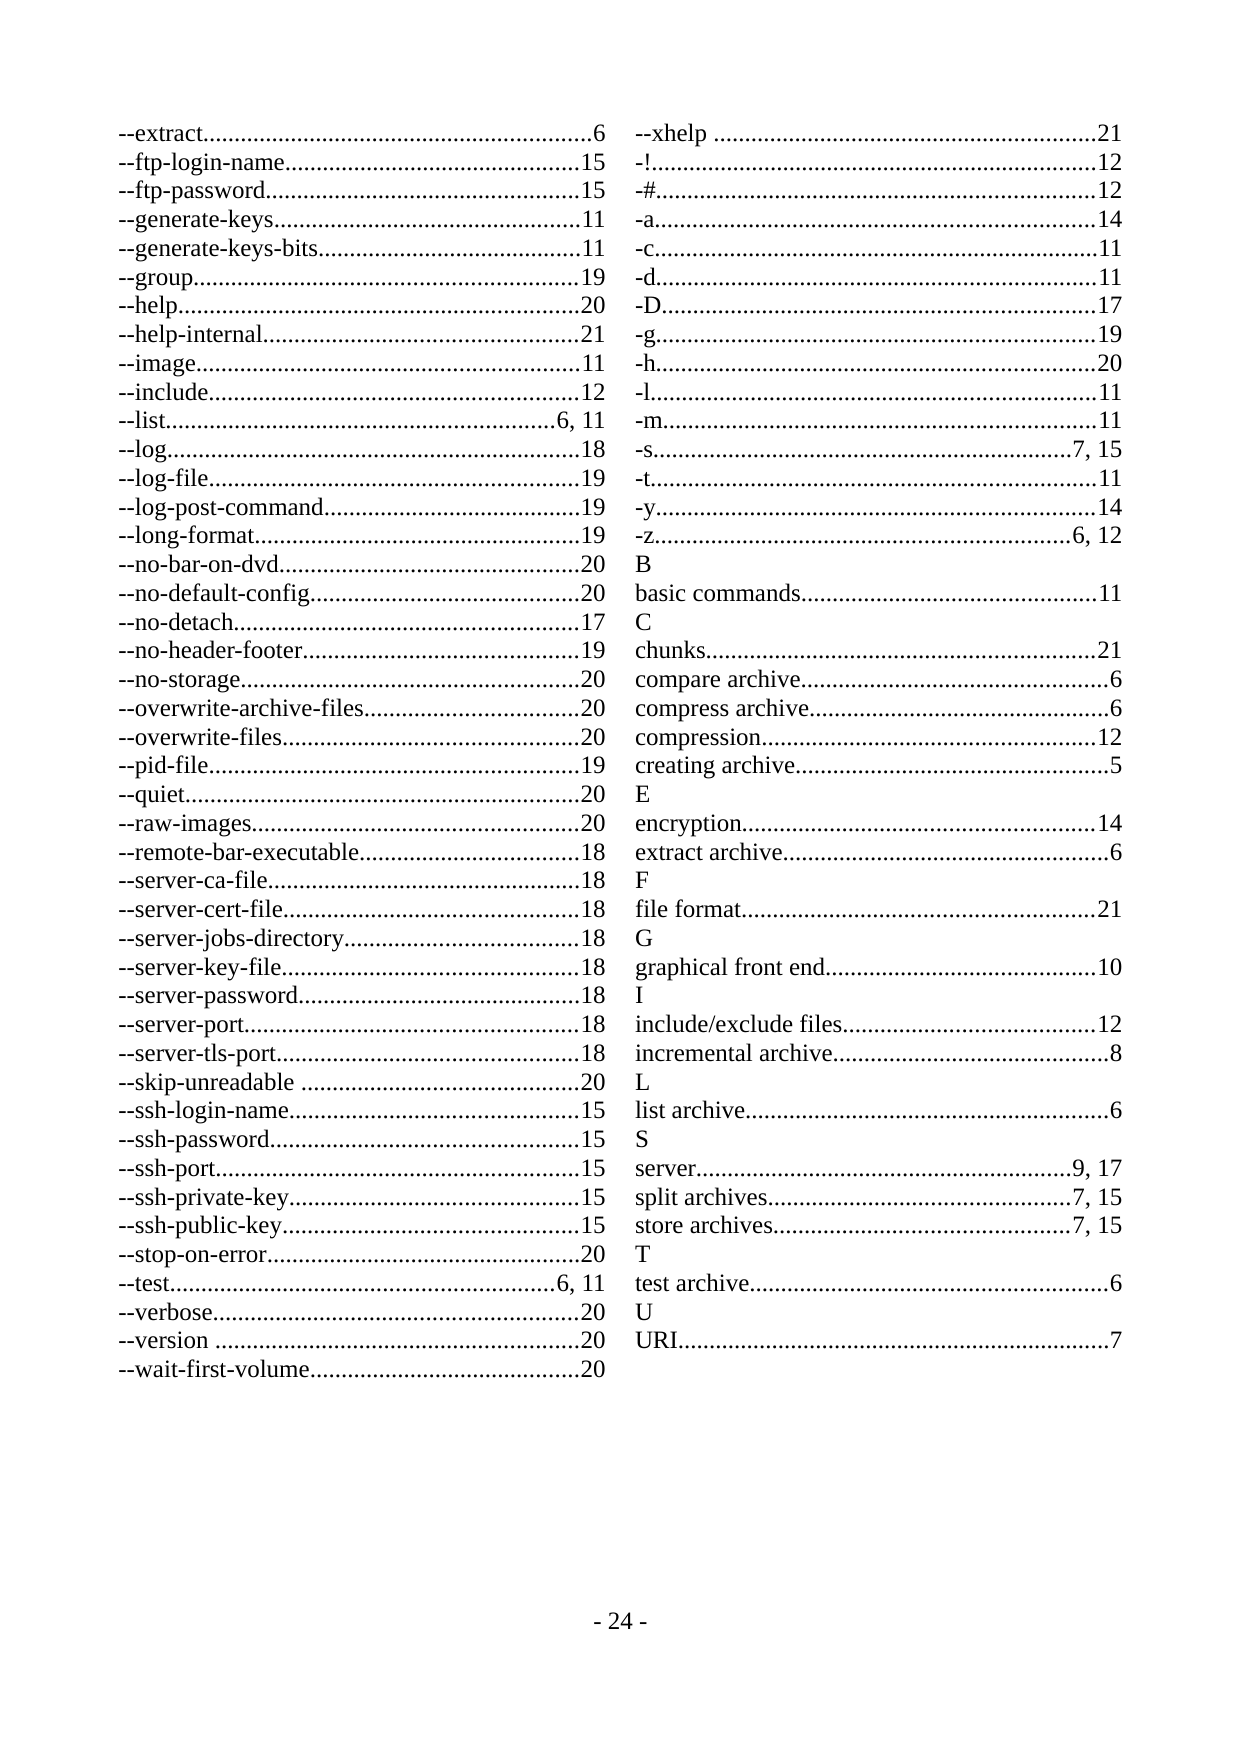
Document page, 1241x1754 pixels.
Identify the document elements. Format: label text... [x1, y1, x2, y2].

text --log-post-command 19 [118, 492, 605, 521]
text list archive 6 [635, 1096, 1122, 1124]
text --ssh-login-name 15 [118, 1096, 605, 1124]
text encryption 14 [635, 808, 1122, 837]
text -# 12 [635, 176, 1122, 204]
text store archives 7, 15 [635, 1211, 1122, 1239]
text -! 12 [635, 147, 1122, 176]
text --server-jobs-directory 18 [118, 923, 605, 952]
text graphical front end 10 [635, 952, 1122, 981]
text --server-tls-port 18 [118, 1038, 605, 1067]
text S [635, 1124, 1122, 1153]
text --group 19 [118, 262, 605, 291]
text -y 14 [635, 492, 1122, 521]
text -d 11 [635, 262, 1122, 291]
text --generate-keys-bits 11 [118, 233, 605, 262]
text --overwrite-archive-files 20 [118, 693, 605, 722]
text --no-header-footer 19 [118, 636, 605, 664]
text --quiet 20 [118, 779, 605, 808]
text --ssh-port 15 [118, 1153, 605, 1182]
text -g 19 [635, 319, 1122, 348]
text L [635, 1067, 1122, 1096]
text U [635, 1297, 1122, 1326]
text --log 18 [118, 434, 605, 463]
text --server-cert-file 18 [118, 894, 605, 923]
text --xhelp 21 [635, 118, 1122, 147]
text --ssh-public-key 15 [118, 1211, 605, 1239]
text C [635, 607, 1122, 636]
text --help-internal 21 [118, 319, 605, 348]
text --no-detach 17 [118, 607, 605, 636]
text file format 21 [635, 894, 1122, 923]
text include/exclude files 12 [635, 1009, 1122, 1038]
text --verbose 20 [118, 1297, 605, 1326]
text --ssh-password 15 [118, 1124, 605, 1153]
text --test 6, 11 [118, 1268, 605, 1297]
text --extract 6 [118, 118, 605, 147]
text compare archive 6 [635, 664, 1122, 693]
text --raw-images 20 [118, 808, 605, 837]
text --skip-unreadable 20 [118, 1067, 605, 1096]
text -s 7, 15 [635, 434, 1122, 463]
text server 9, 17 [635, 1153, 1122, 1182]
text creating archive 5 [635, 751, 1122, 779]
text --overwrite-files 20 [118, 722, 605, 751]
text compression 12 [635, 722, 1122, 751]
text --version 20 [118, 1326, 605, 1354]
text -h 20 [635, 348, 1122, 377]
text --list 6, 11 [118, 406, 605, 434]
text --generate-keys 11 [118, 204, 605, 233]
text chunks 21 [635, 636, 1122, 664]
text F [635, 866, 1122, 894]
text --server-ca-file 18 [118, 866, 605, 894]
text URI 7 [635, 1326, 1122, 1354]
text --help 20 [118, 291, 605, 319]
text --include 12 [118, 377, 605, 406]
text extract archive 6 [635, 837, 1122, 866]
text incremental archive 8 [635, 1038, 1122, 1067]
text --image 11 [118, 348, 605, 377]
text -t 11 [635, 463, 1122, 492]
text --no-default-config 20 [118, 578, 605, 607]
text --pid-file 19 [118, 751, 605, 779]
text --long-format 19 [118, 521, 605, 549]
text --ssh-private-key 15 [118, 1182, 605, 1211]
text --remote-bar-executable 18 [118, 837, 605, 866]
text test archive 6 [635, 1268, 1122, 1297]
text --ftp-password 15 [118, 176, 605, 204]
text --no-bar-on-dvd 20 [118, 549, 605, 578]
text G [635, 923, 1122, 952]
text basic commands 11 [635, 578, 1122, 607]
text --stop-on-error 20 [118, 1239, 605, 1268]
text I [635, 981, 1122, 1009]
text --server-password 18 [118, 981, 605, 1009]
text -z 6, 12 [635, 521, 1122, 549]
text E [635, 779, 1122, 808]
text --no-storage 20 [118, 664, 605, 693]
text split archives 7, 15 [635, 1182, 1122, 1211]
text -a 14 [635, 204, 1122, 233]
text --ftp-login-name 15 [118, 147, 605, 176]
text B [635, 549, 1122, 578]
text -m 11 [635, 406, 1122, 434]
text --server-key-file 18 [118, 952, 605, 981]
text T [635, 1239, 1122, 1268]
text --server-port 18 [118, 1009, 605, 1038]
text --wait-first-volume 20 [118, 1354, 605, 1383]
text -D 17 [635, 291, 1122, 319]
text -l 11 [635, 377, 1122, 406]
text --log-file 19 [118, 463, 605, 492]
text -c 11 [635, 233, 1122, 262]
text compress archive 6 [635, 693, 1122, 722]
